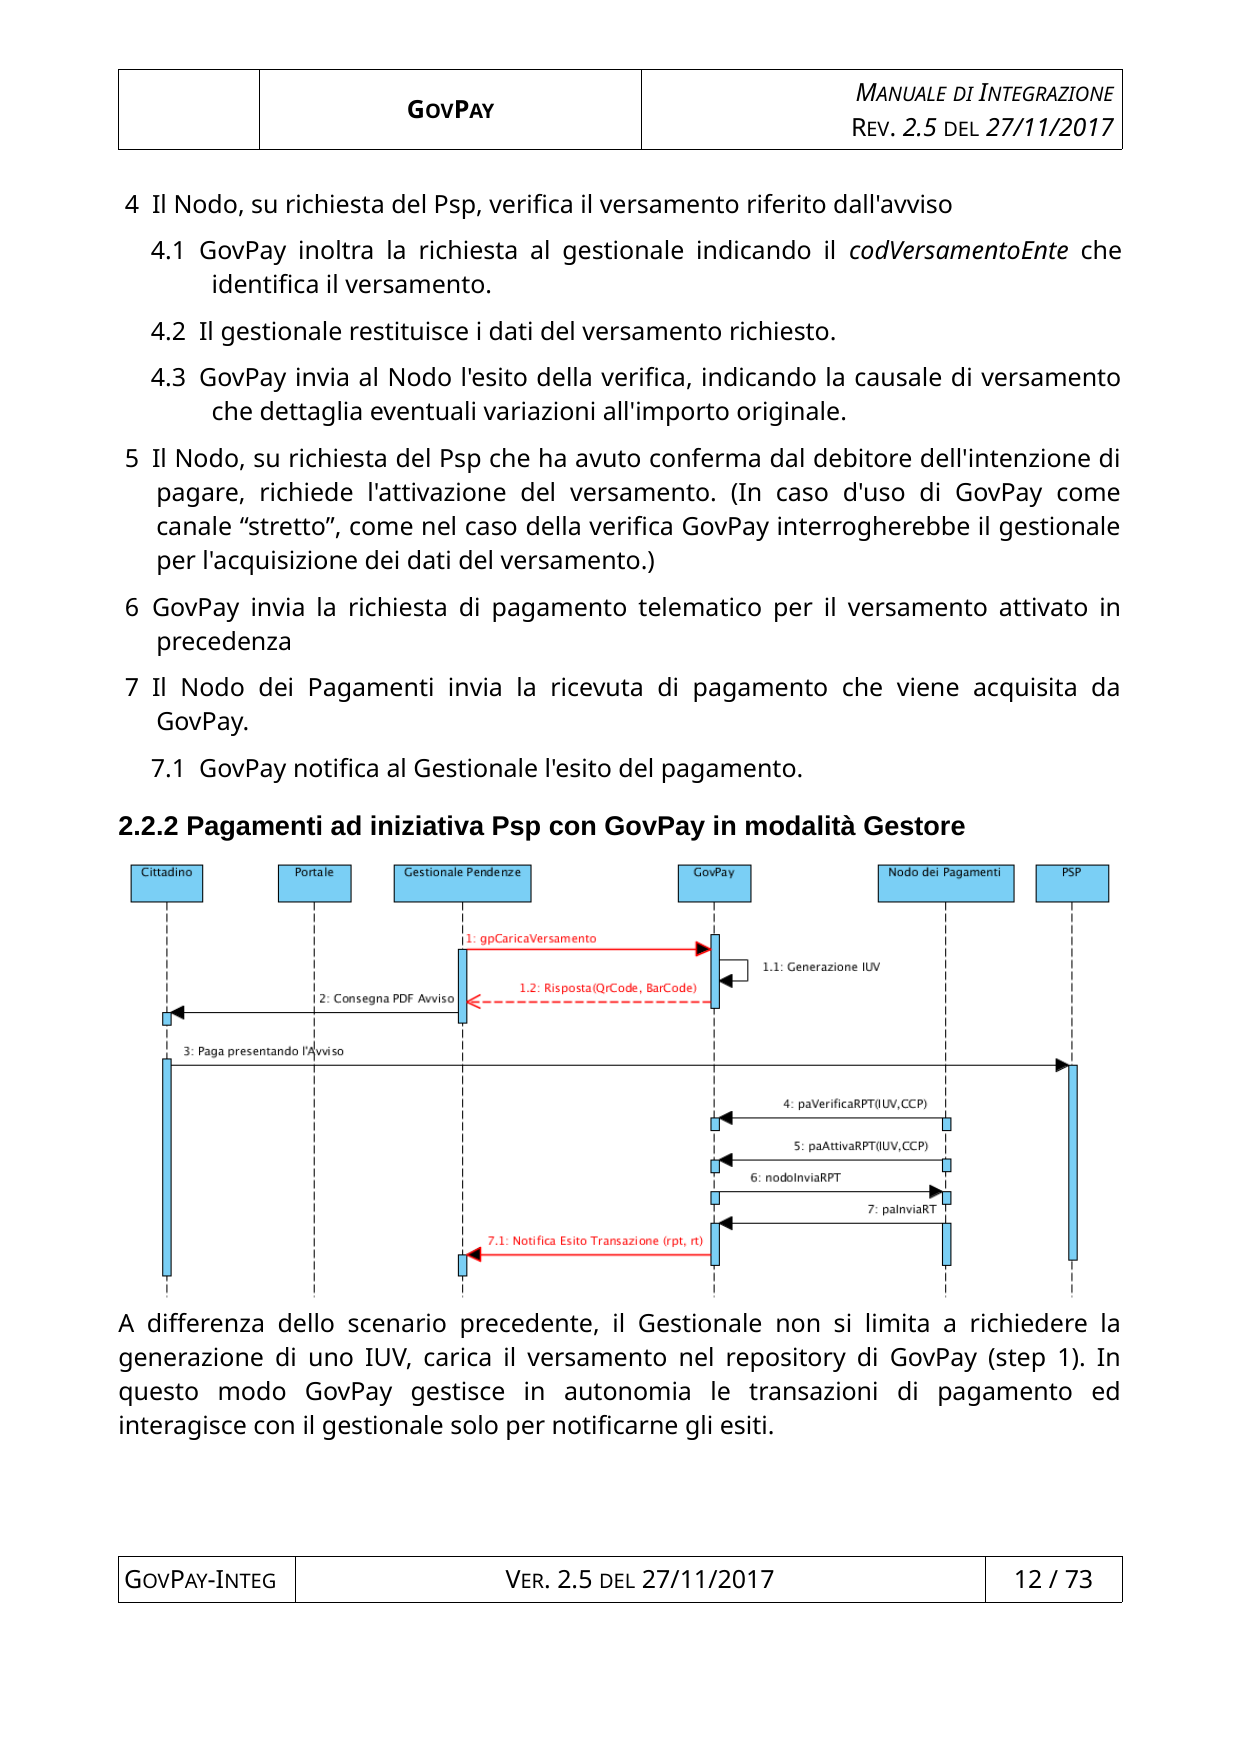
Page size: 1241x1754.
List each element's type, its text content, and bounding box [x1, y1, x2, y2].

list GovPay notifica al Gestionale l'esito del pagamento. [144, 751, 1122, 785]
subtitle Pagamenti ad iniziativa Psp con GovPay in modalità Gestore [118, 810, 1122, 841]
list Il Nodo, su richiesta del Psp che ha avuto conferma dal debitore dell'intenzione di pagare, richiede l'attivazione del versamento. (In caso d'uso di GovPay come canale “stretto”, come nel caso della verifica GovPay interrogherebbe il gestionale per l'acquisizione dei dati del versamento.) [118, 441, 1122, 577]
list GovPay invia la richiesta di pagamento telematico per il versamento attivato in precedenza [118, 589, 1122, 657]
list Il Nodo, su richiesta del Psp, verifica il versamento riferito dall'avviso [118, 186, 1122, 220]
picture [118, 853, 1123, 1306]
list GovPay inoltra la richiesta al gestionale indicando il codVersamentoEnte che identifica il versamento. [144, 233, 1122, 301]
list GovPay invia al Nodo l'esito della verifica, indicando la causale di versamento che dettaglia eventuali variazioni all'importo originale. [144, 360, 1122, 428]
text A differenza dello scenario precedente, il Gestionale non si limita a richiedere la generazione di uno IUV, carica il versamento nel repository di GovPay (step 1). In questo modo GovPay gestisce in autonomia le transazioni di pagamento ed interagisce con il gestionale solo per notificarne gli esiti. [118, 1306, 1122, 1442]
list Il gestionale restituisce i dati del versamento richiesto. [144, 313, 1122, 347]
list Il Nodo dei Pagamenti invia la ricevuta di pagamento che viene acquisita da GovPay. [118, 670, 1122, 738]
